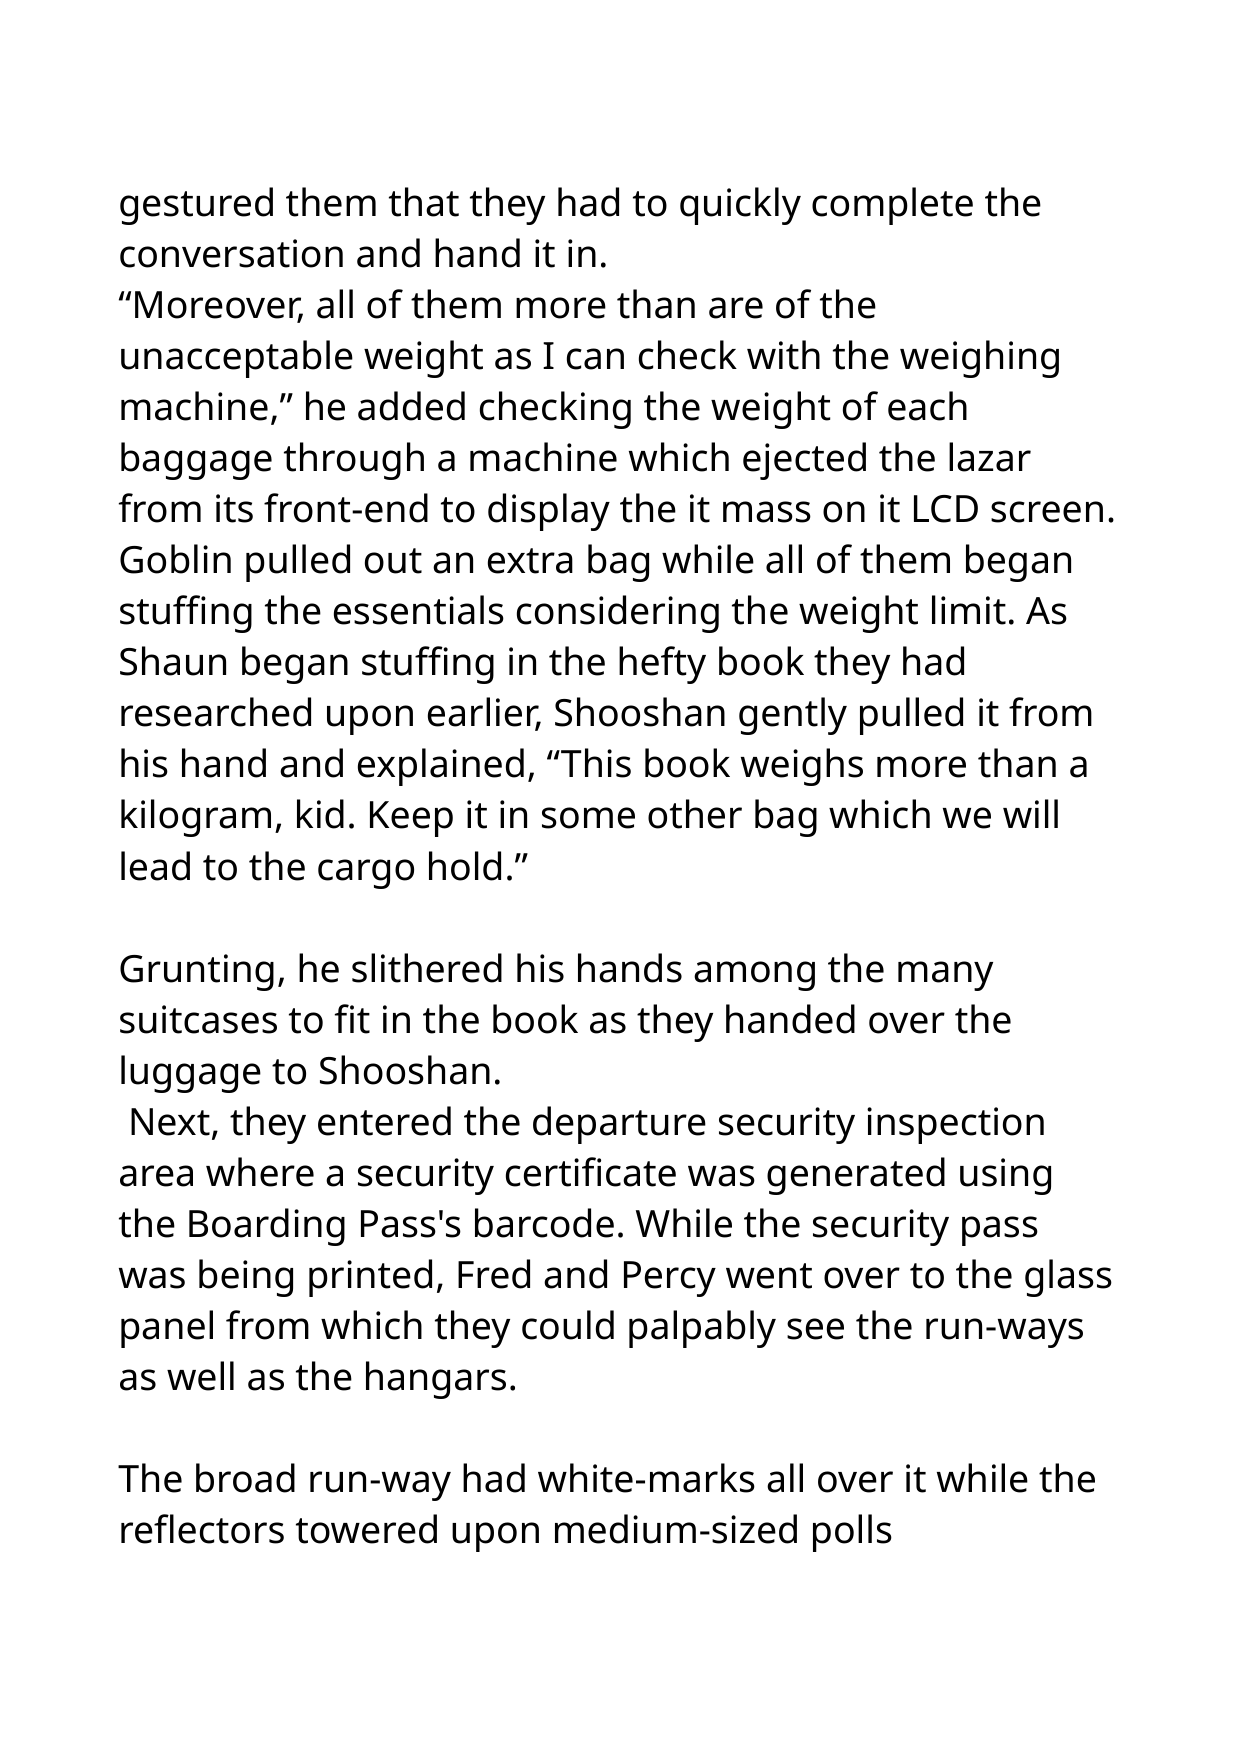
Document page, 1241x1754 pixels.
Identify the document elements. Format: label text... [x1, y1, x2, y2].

text gestured them that they had to quickly complete the conversation and hand it in. [118, 176, 1122, 278]
text The broad run-way had white-marks all over it while the reflectors towered upon medium-sized polls [118, 1452, 1122, 1554]
text Next, they entered the departure security inspection area where a security certificate was generated using the Boarding Pass's barcode. While the security pass was being printed, Fred and Percy went over to the glass panel from which they could palpably see the run-ways as well as the hangars. [118, 1095, 1122, 1401]
text “Moreover, all of them more than are of the unacceptable weight as I can check with the weighing machine,” he added checking the weight of each baggage through a machine which ejected the lazar from its front-end to display the it mass on it LCD screen. Goblin pulled out an extra bag while all of them began stuffing the essentials considering the weight limit. As Shaun began stuffing in the hefty book they had researched upon earlier, Shooshan gently pulled it from his hand and explained, “This book weighs more than a kilogram, kid. Keep it in some other bag which we will lead to the cargo hold.” [118, 278, 1122, 891]
text Grunting, he slithered his hands among the many suitcases to fit in the book as they handed over the luggage to Shooshan. [118, 942, 1122, 1095]
